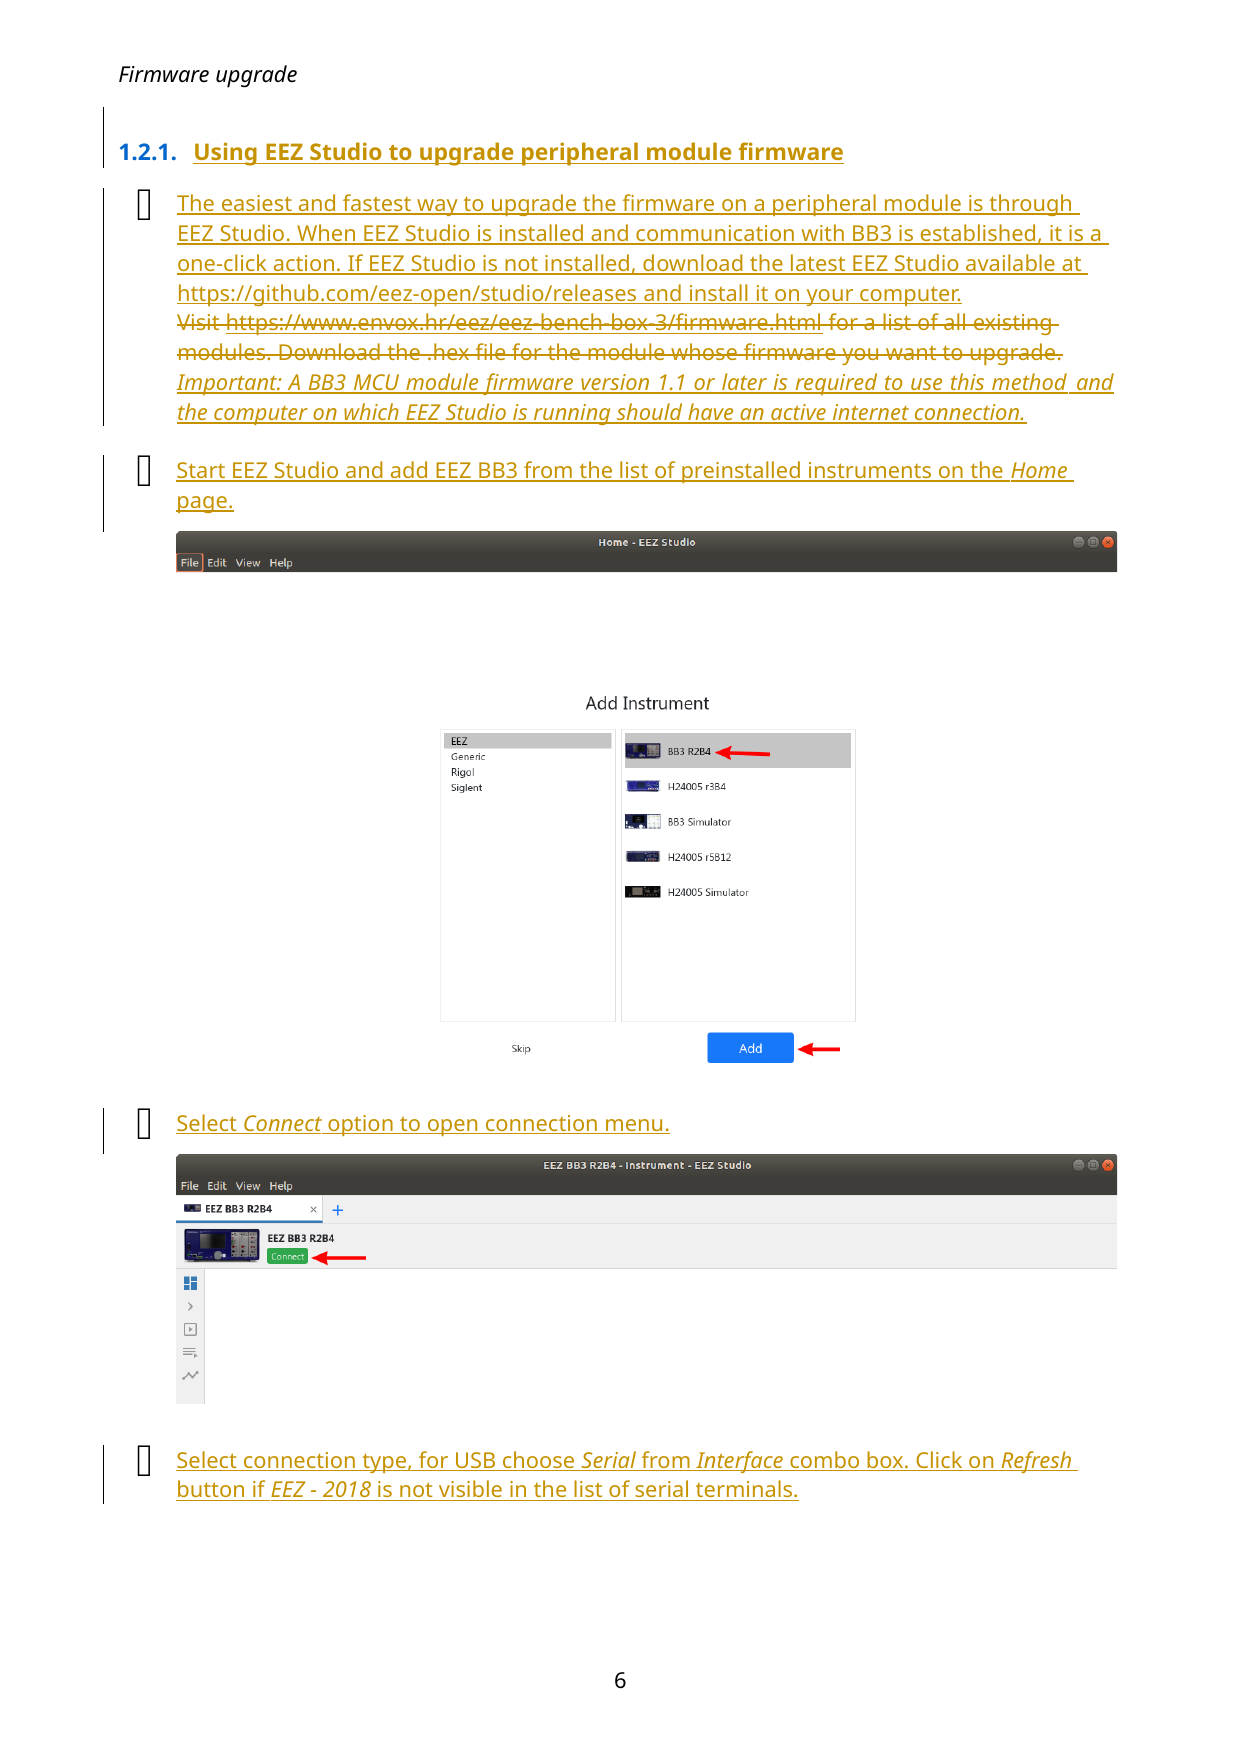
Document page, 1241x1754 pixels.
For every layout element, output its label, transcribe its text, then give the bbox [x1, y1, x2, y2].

picture [176, 1154, 1118, 1404]
table_header  [118, 183, 171, 432]
table_header  [118, 449, 171, 1102]
table_header Start EEZ Studio and add EEZ BB3 from the list of preinstalled instruments on the Home page. [171, 449, 1123, 1102]
picture [176, 531, 1118, 1079]
table_header The easiest and fastest way to upgrade the firmware on a peripheral module is through EEZ Studio. When EEZ Studio is installed and communication with BB3 is established, it is a one-click action. If EEZ Studio is not installed, download the latest EEZ Studio available at https://github.com/eez-open/studio/releases and install it on your computer. Important: A BB3 MCU module firmware version 1.1 or later is required to use this method and the computer on which EEZ Studio is running should have an active internet connection. [171, 183, 1122, 432]
table_cell Select Connect option to open connection menu. [171, 1102, 1123, 1403]
subtitle Using EEZ Studio to upgrade peripheral module firmware [118, 136, 1122, 168]
table_cell Select connection type, for USB choose Serial from Interface combo box. Click on Refresh button if EEZ - 2018 is not visible in the list of serial terminals. [171, 1439, 1123, 1527]
table_cell [171, 1404, 1123, 1439]
table_cell  [118, 1439, 171, 1527]
table_cell  [118, 1102, 171, 1439]
